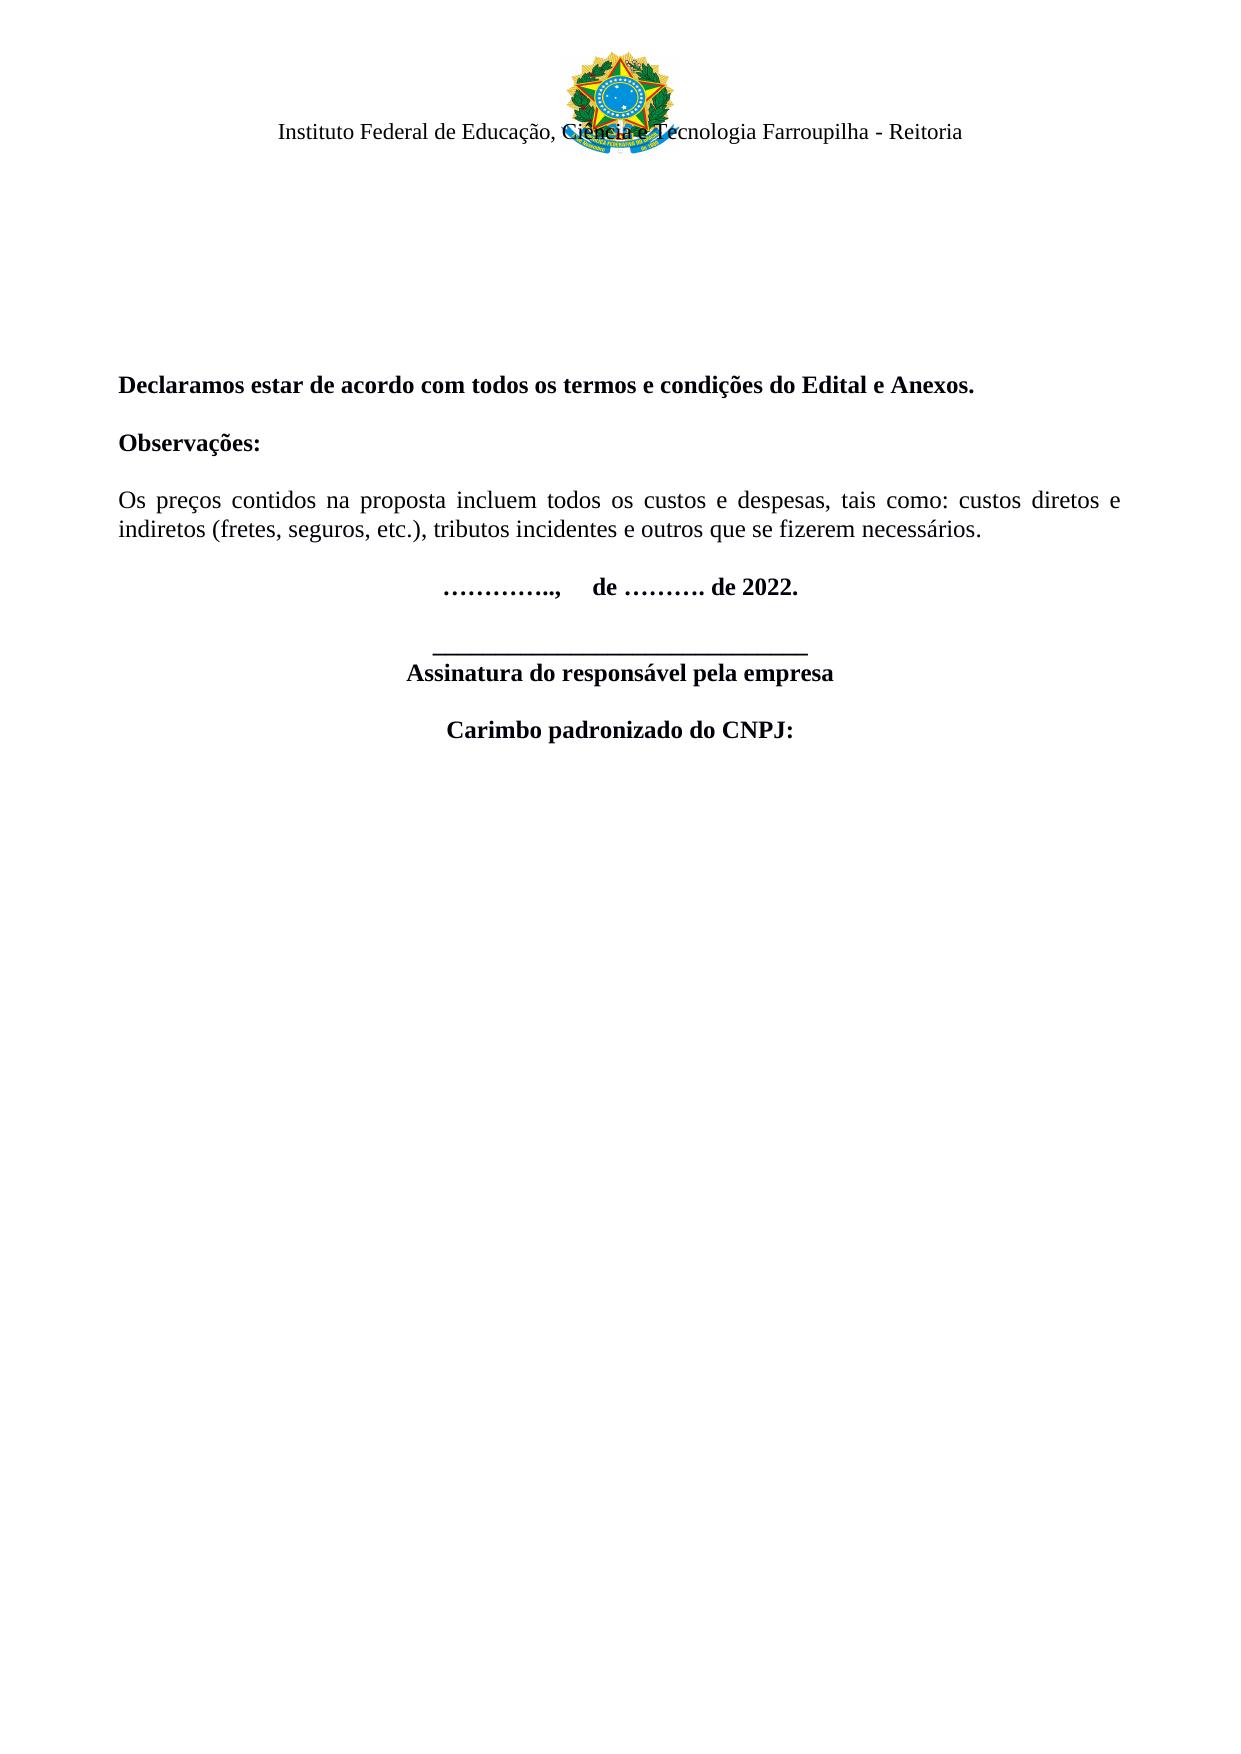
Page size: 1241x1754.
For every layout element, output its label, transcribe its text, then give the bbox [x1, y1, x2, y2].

text ______________________________ [118, 629, 1122, 658]
text Assinatura do responsável pela empresa [118, 658, 1122, 687]
text Os preços contidos na proposta incluem todos os custos e despesas, tais como: custos diretos e indiretos (fretes, seguros, etc.), tributos incidentes e outros que se fizerem necessários. [118, 485, 1122, 543]
picture [586, 134, 605, 144]
picture [637, 130, 680, 154]
text Carimbo padronizado do CNPJ: [118, 715, 1122, 744]
text Declaramos estar de acordo com todos os termos e condições do Edital e Anexos. [118, 370, 1122, 399]
text Observações: [118, 428, 1122, 457]
picture [644, 134, 659, 141]
picture [560, 52, 680, 154]
picture [608, 129, 617, 135]
text ………….., de ………. de 2022. [118, 572, 1122, 600]
